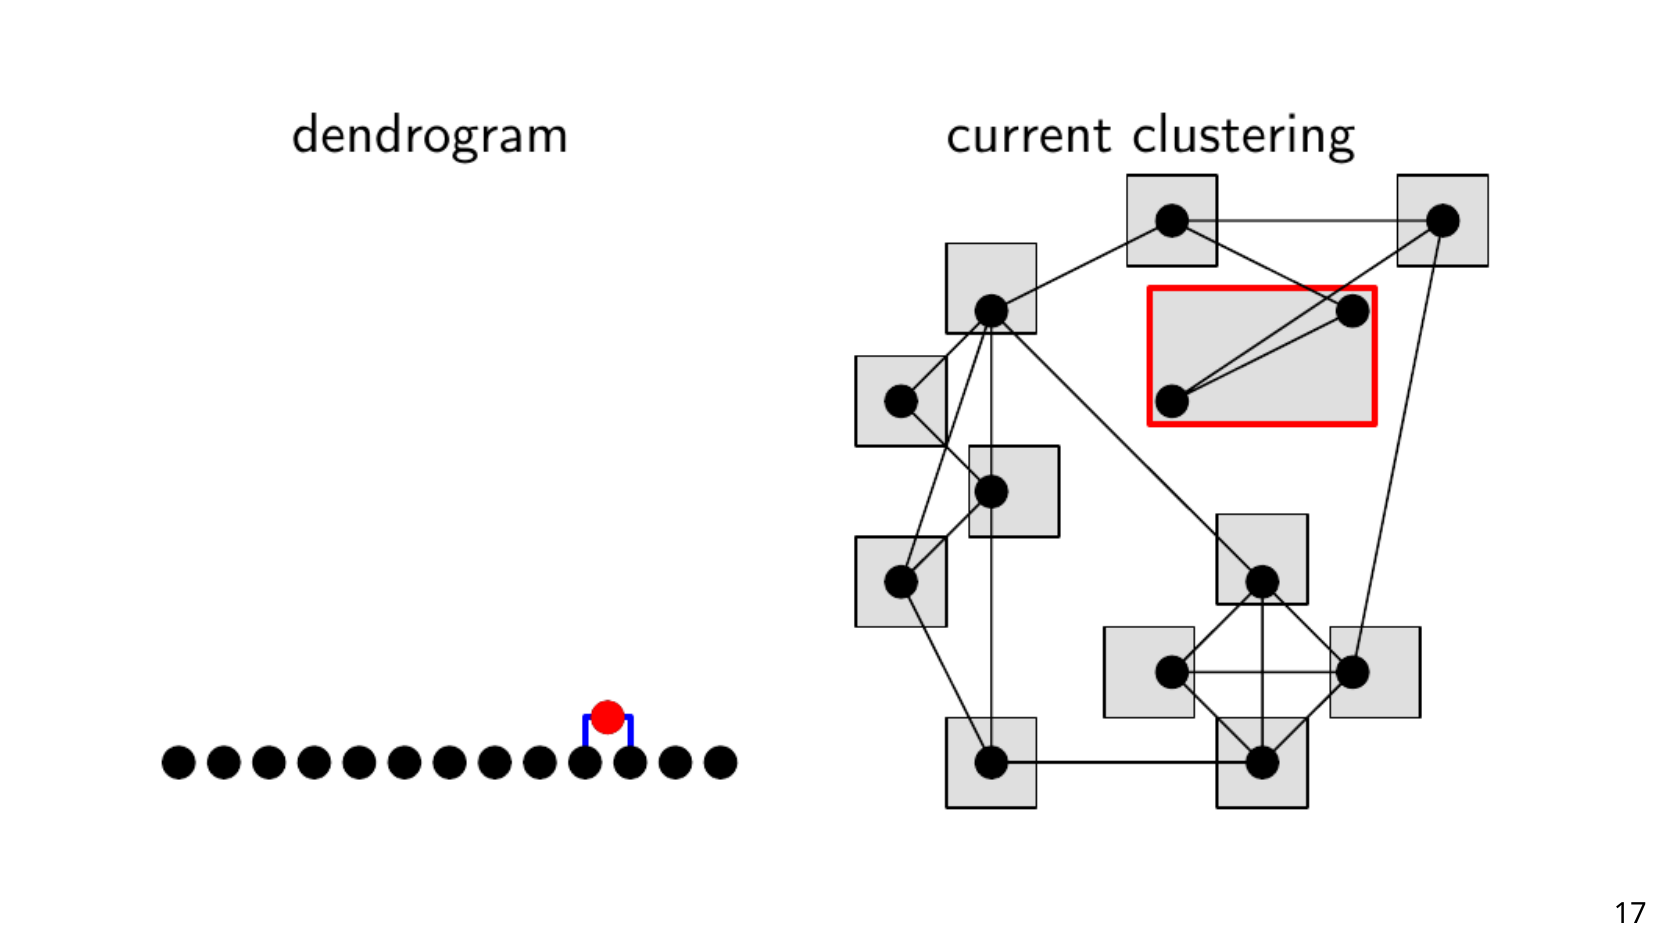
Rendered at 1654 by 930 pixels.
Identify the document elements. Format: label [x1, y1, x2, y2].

picture [112, 91, 1558, 855]
